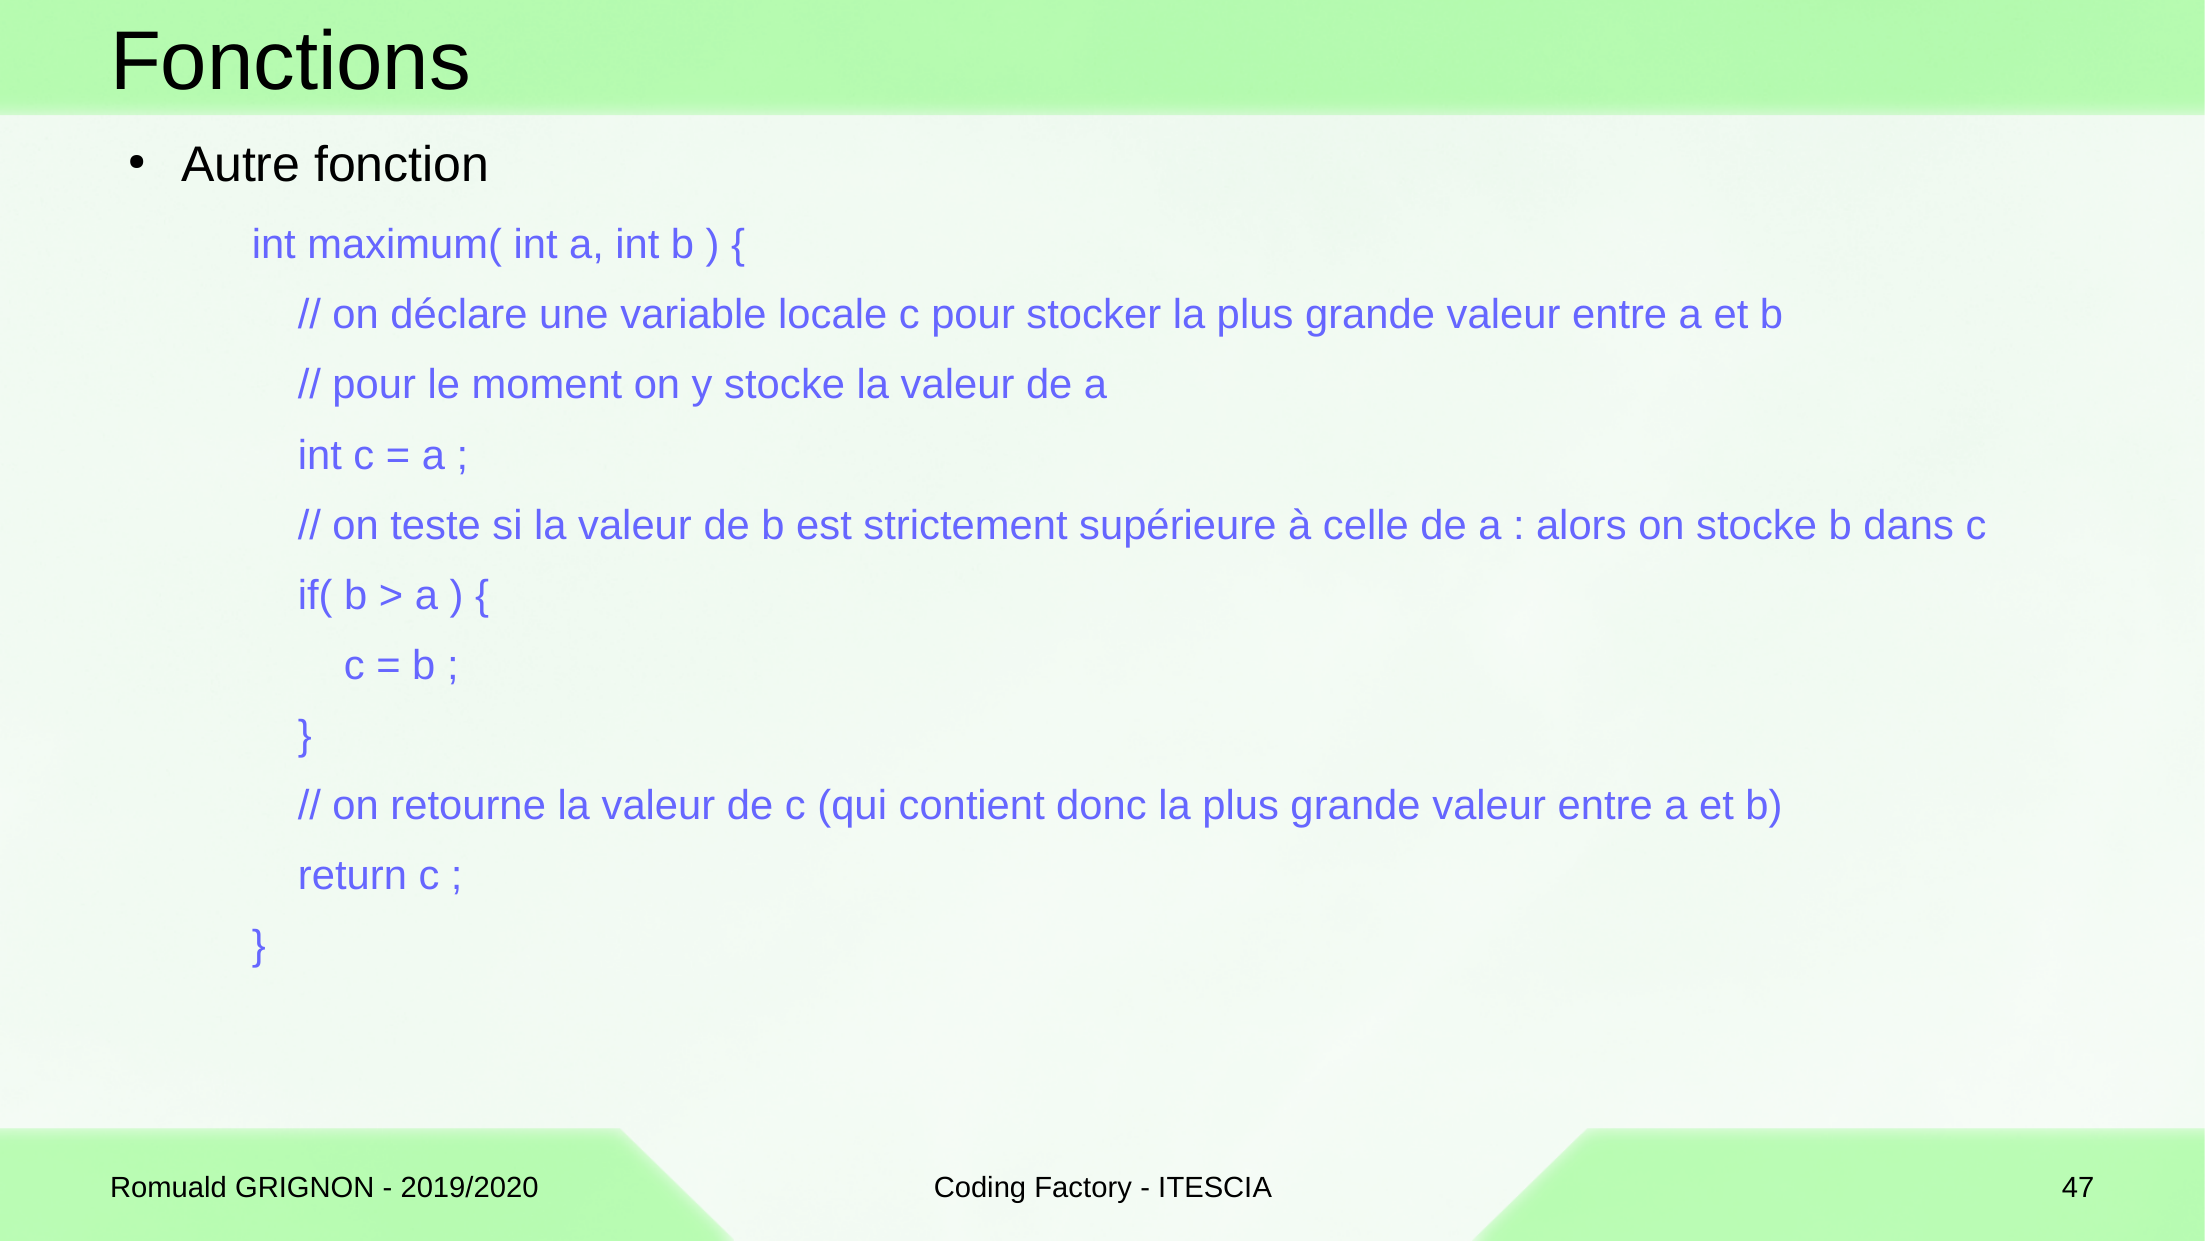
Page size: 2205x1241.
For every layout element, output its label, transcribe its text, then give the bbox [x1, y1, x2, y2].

list Autre fonction int maximum( int a, int b ) { // on déclare une variable locale c pour stocker la plus grande valeur entre a et b // pour le moment on y stocke la valeur de a int c = a ; // on teste si la valeur de b est strictement supérieure à celle de a : alors on stocke b dans c if( b > a ) { c = b ; } // on retourne la valeur de c (qui contient donc la plus grande valeur entre a et b) return c ; } [110, 206, 2095, 972]
picture [0, 0, 2205, 1241]
title Fonctions [110, 49, 2095, 206]
